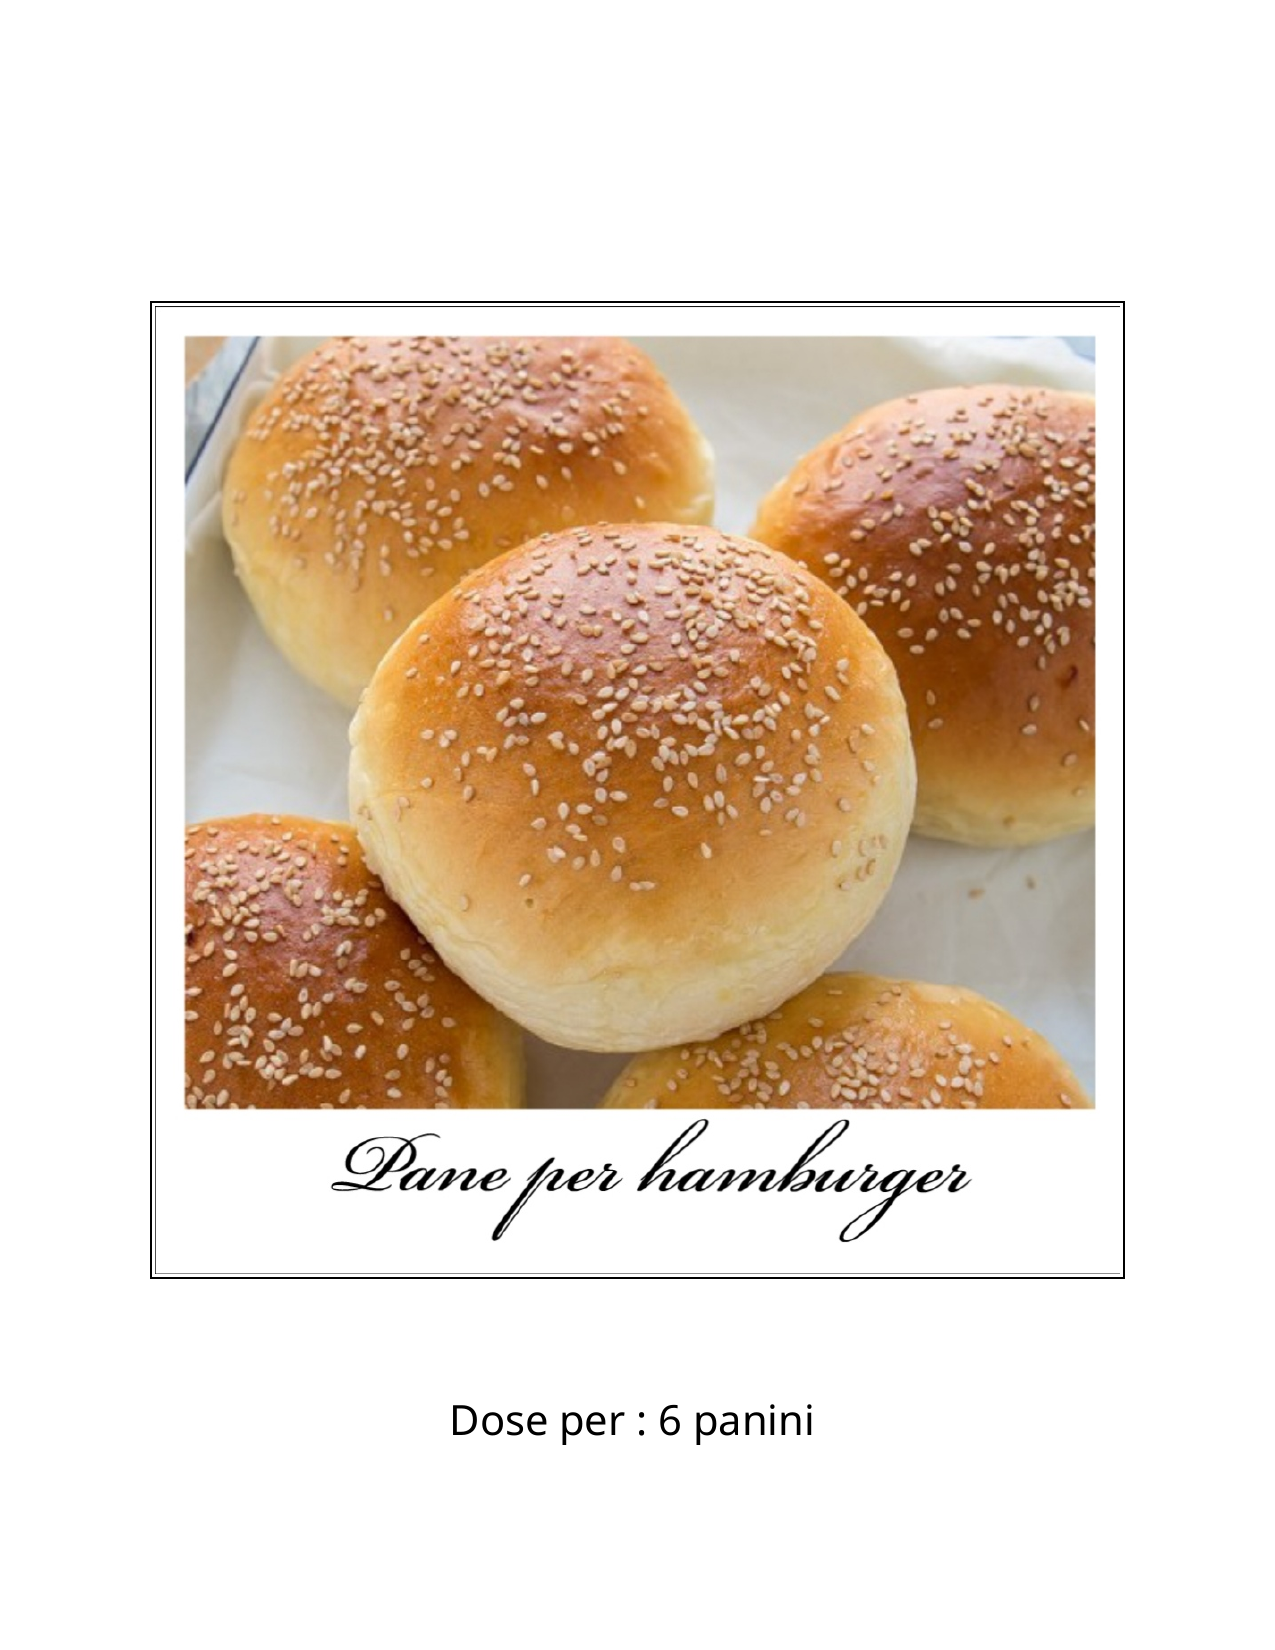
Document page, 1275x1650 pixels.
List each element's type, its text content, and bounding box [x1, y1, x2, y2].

picture [155, 306, 1120, 1274]
text Dose per : 6 panini [150, 1391, 1125, 1448]
